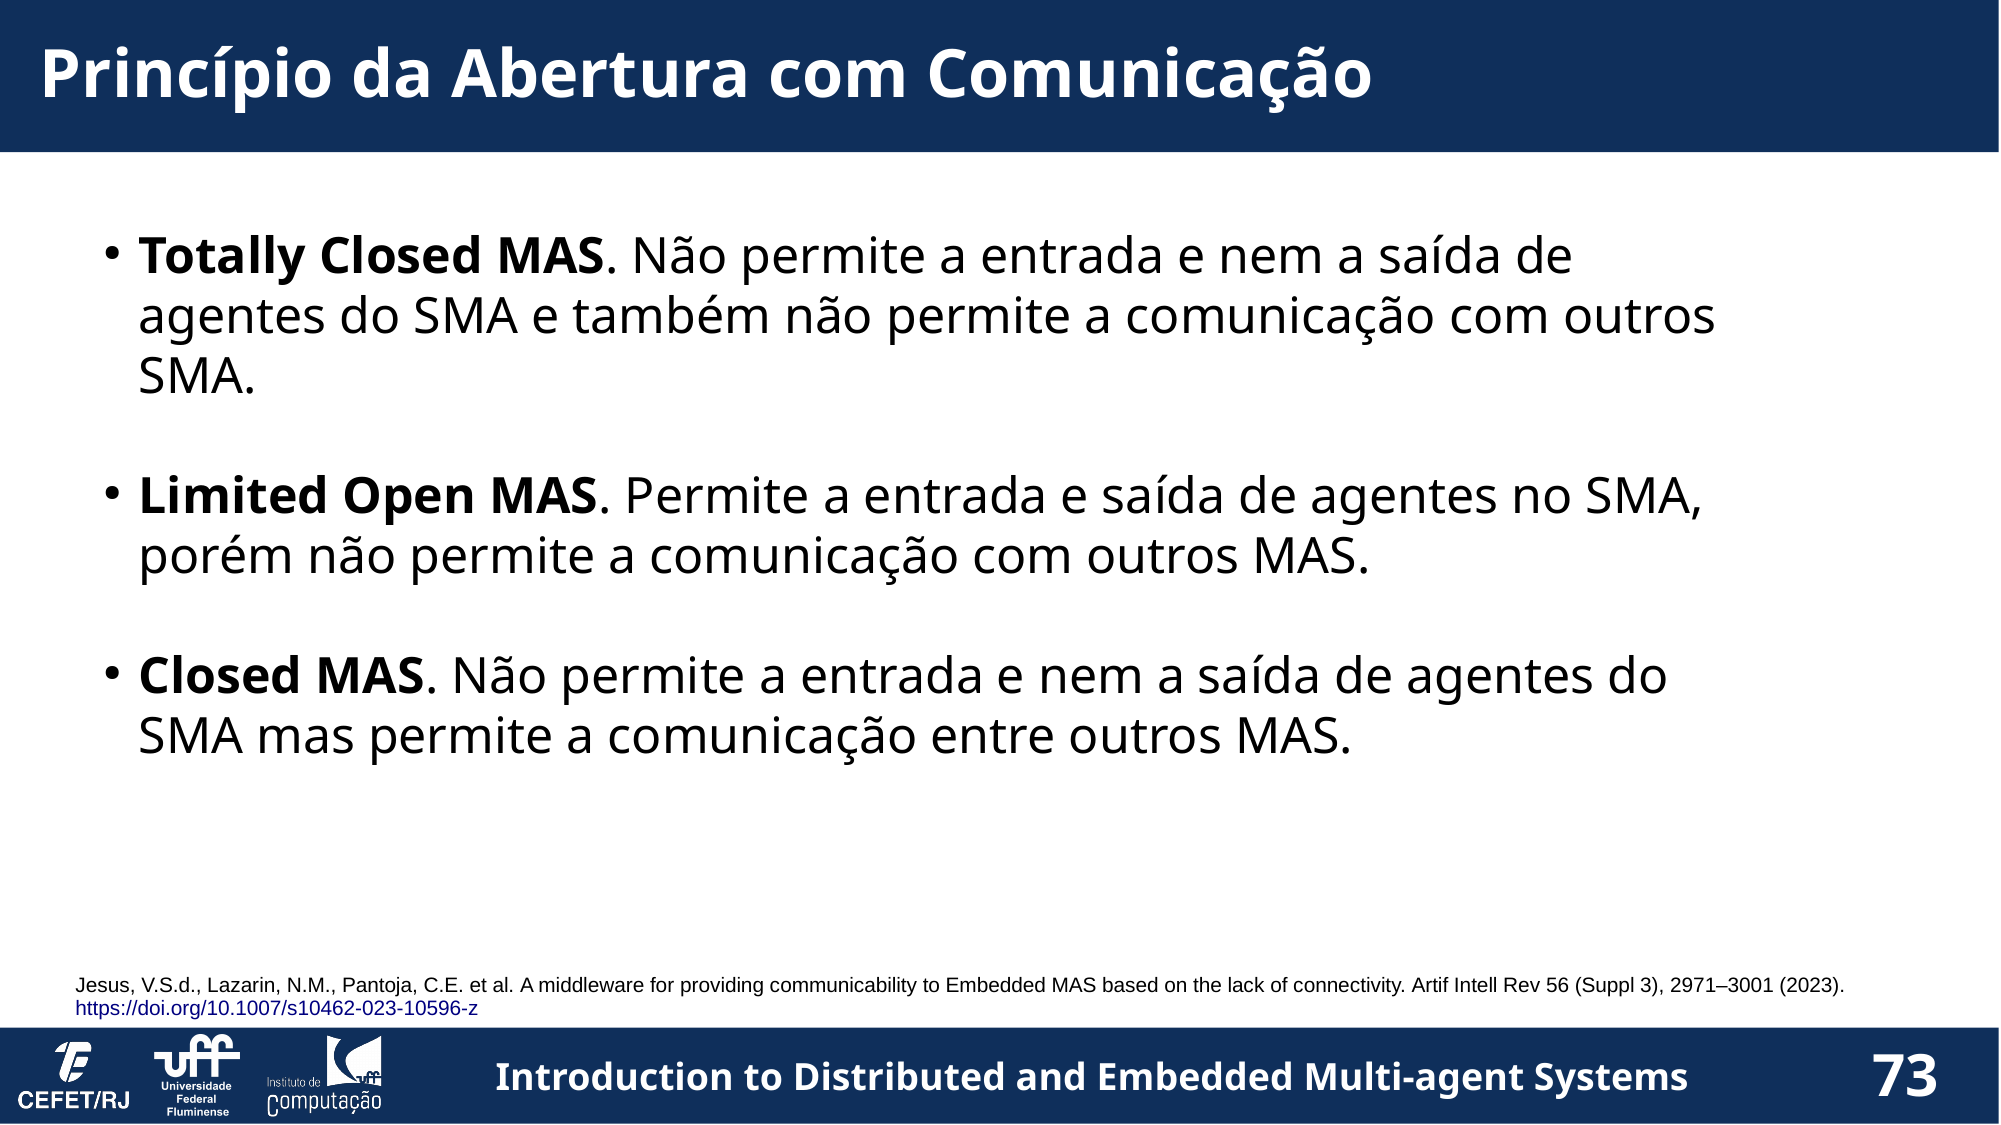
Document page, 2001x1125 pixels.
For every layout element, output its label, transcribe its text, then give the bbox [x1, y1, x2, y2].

text_box Princípio da Abertura com Comunicação [25, 23, 1999, 119]
text_box Jesus, V.S.d., Lazarin, N.M., Pantoja, C.E. et al. A middleware for providing communicability to Embedded MAS based on the lack of connectivity. Artif Intell Rev 56 (Suppl 3), 2971–3001 (2023). https://doi.org/10.1007/s10462-023-10596-z [60, 966, 1861, 1028]
picture [153, 1033, 241, 1121]
picture [18, 1021, 129, 1125]
text_box Totally Closed MAS. Não permite a entrada e nem a saída de agentes do SMA e também não permite a comunicação com outros SMA. Limited Open MAS. Permite a entrada e saída de agentes no SMA, porém não permite a comunicação com outros MAS. Closed MAS. Não permite a entrada e nem a saída de agentes do SMA mas permite a comunicação entre outros MAS. [88, 216, 1772, 892]
picture [265, 1033, 383, 1117]
